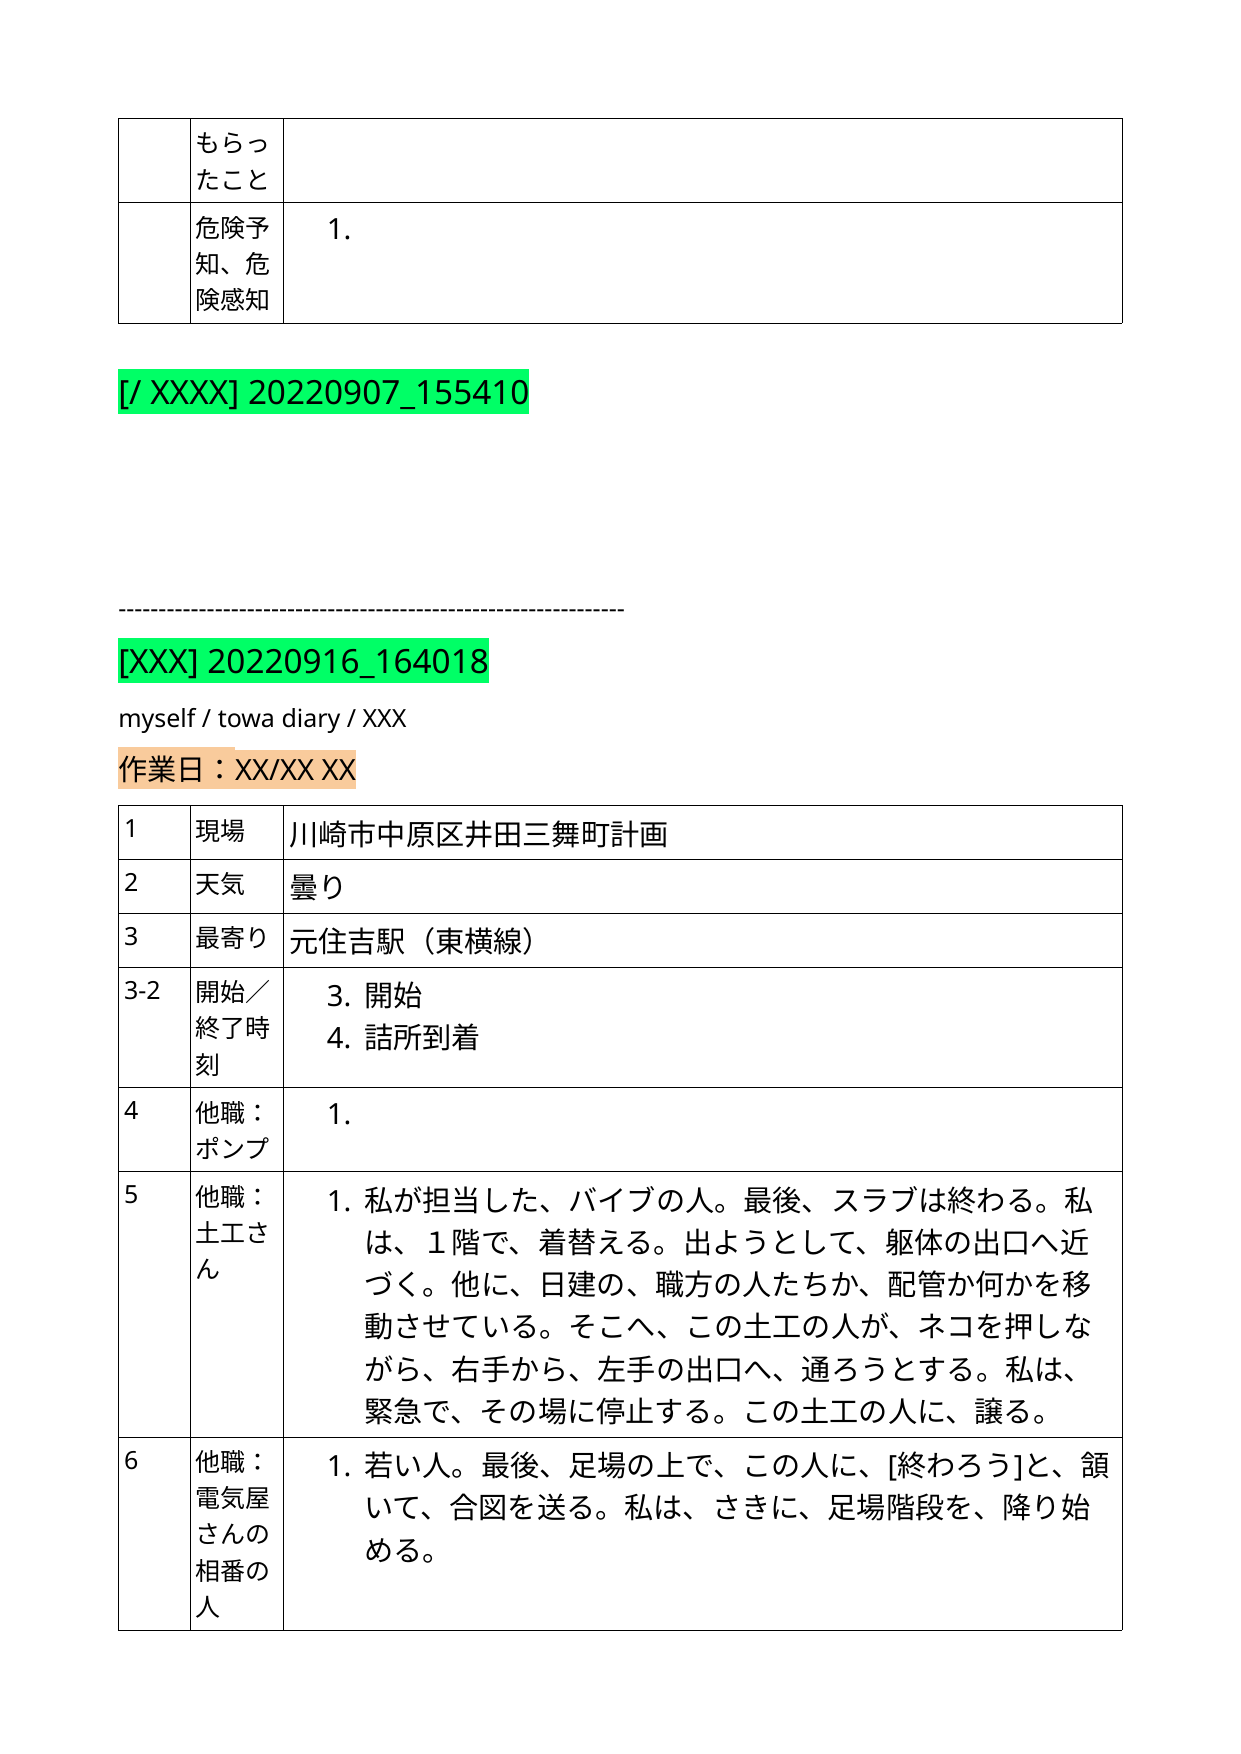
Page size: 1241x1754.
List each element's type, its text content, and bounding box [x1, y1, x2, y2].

table_cell 私が担当した、バイブの人。最後、スラブは終わる。私は、１階で、着替える。出ようとして、躯体の出口へ近づく。他に、日建の、職方の人たちか、配管か何かを移動させている。そこへ、この土工の人が、ネコを押しながら、右手から、左手の出口へ、通ろうとする。私は、緊急で、その場に停止する。この土工の人に、譲る。 [284, 1172, 1122, 1437]
table_cell 6 [119, 1438, 190, 1629]
table_cell [284, 1088, 1122, 1171]
table_cell 開始 詰所到着 [284, 968, 1122, 1087]
table_cell [284, 119, 1122, 202]
table_cell 若い人。最後、足場の上で、この人に、[終わろう]と、頷いて、合図を送る。私は、さきに、足場階段を、降り始める。 [284, 1438, 1122, 1629]
table_cell 他職：ポンプ [191, 1088, 283, 1171]
text [/ XXXX] 20220907_155410 [118, 369, 1122, 414]
table_cell 2 [119, 860, 190, 913]
table_cell [119, 119, 190, 202]
table_cell 危険予知、危険感知 [191, 203, 283, 322]
table_cell 5 [119, 1172, 190, 1437]
table_cell 他職：土工さん [191, 1172, 283, 1437]
table_cell 開始／終了時刻 [191, 968, 283, 1087]
table_cell 4 [119, 1088, 190, 1171]
table_cell 3 [119, 914, 190, 967]
text [XXX] 20220916_164018 [118, 638, 1122, 683]
table_cell [284, 203, 1122, 322]
table_header 1 [119, 806, 190, 859]
table_cell 他職：電気屋さんの相番の人 [191, 1438, 283, 1629]
table_cell 最寄り [191, 914, 283, 967]
table_header 現場 [191, 806, 283, 859]
table_cell 元住吉駅（東横線） [284, 914, 1122, 967]
table_cell もらったこと [191, 119, 283, 202]
text --------------------------------------------------------------- [118, 591, 1122, 625]
text 作業日：XX/XX XX [118, 747, 1122, 789]
table_cell 天気 [191, 860, 283, 913]
text myself / towa diary / XXX [118, 700, 1122, 734]
table_cell 3-2 [119, 968, 190, 1087]
table_header 川崎市中原区井田三舞町計画 [284, 806, 1122, 859]
table_cell [119, 203, 190, 322]
table_cell 曇り [284, 860, 1122, 913]
